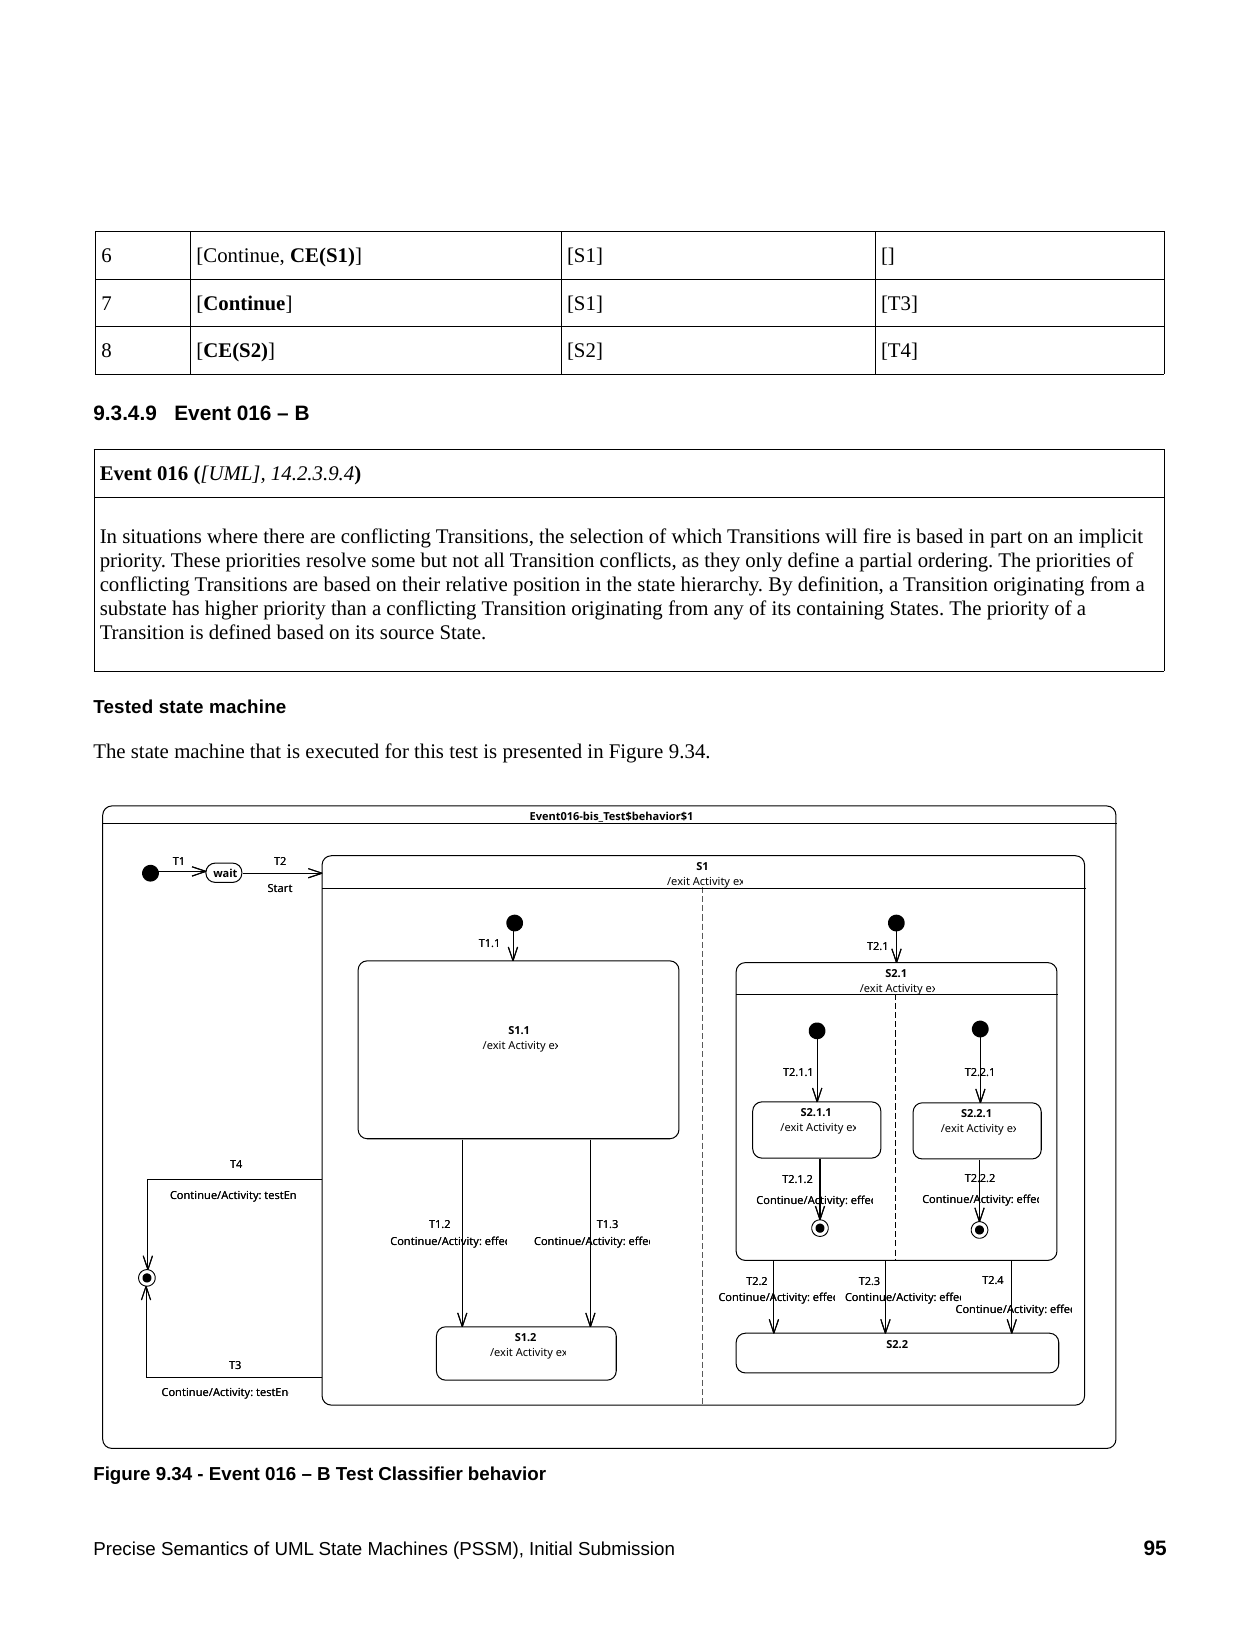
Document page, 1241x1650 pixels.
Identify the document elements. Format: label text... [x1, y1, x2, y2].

table_cell [Continue, CE(S1)] [191, 232, 561, 279]
table_cell [Continue] [191, 280, 561, 326]
table_header Event 016 ([UML], 14.2.3.9.4) [95, 450, 1164, 497]
table_cell [S1] [562, 232, 875, 279]
table_cell [S2] [562, 327, 875, 374]
table_cell [T4] [876, 327, 1164, 374]
table_cell 7 [96, 280, 190, 326]
subtitle Tested state machine [93, 696, 1164, 718]
table_cell In situations where there are conflicting Transitions, the selection of which Transitions will fire is based in part on an implicit priority. These priorities resolve some but not all Transition conflicts, as they only define a partial ordering. The priorities of conflicting Transitions are based on their relative position in the state hierarchy. By definition, a Transition originating from a substate has higher priority than a conflicting Transition originating from any of its containing States. The priority of a Transition is defined based on its source State. [95, 498, 1164, 671]
table_cell [] [876, 232, 1164, 279]
table_cell 8 [96, 327, 190, 374]
text Figure 9.34 - Event 016 – B Test Classifier behavior [93, 796, 1127, 1484]
text The state machine that is executed for this test is presented in Figure 9.34. [93, 739, 1164, 763]
subtitle Event 016 – B [93, 399, 1164, 424]
table_cell [CE(S2)] [191, 327, 561, 374]
table_cell [T3] [876, 280, 1164, 326]
table_cell [S1] [562, 280, 875, 326]
table_cell 6 [96, 232, 190, 279]
